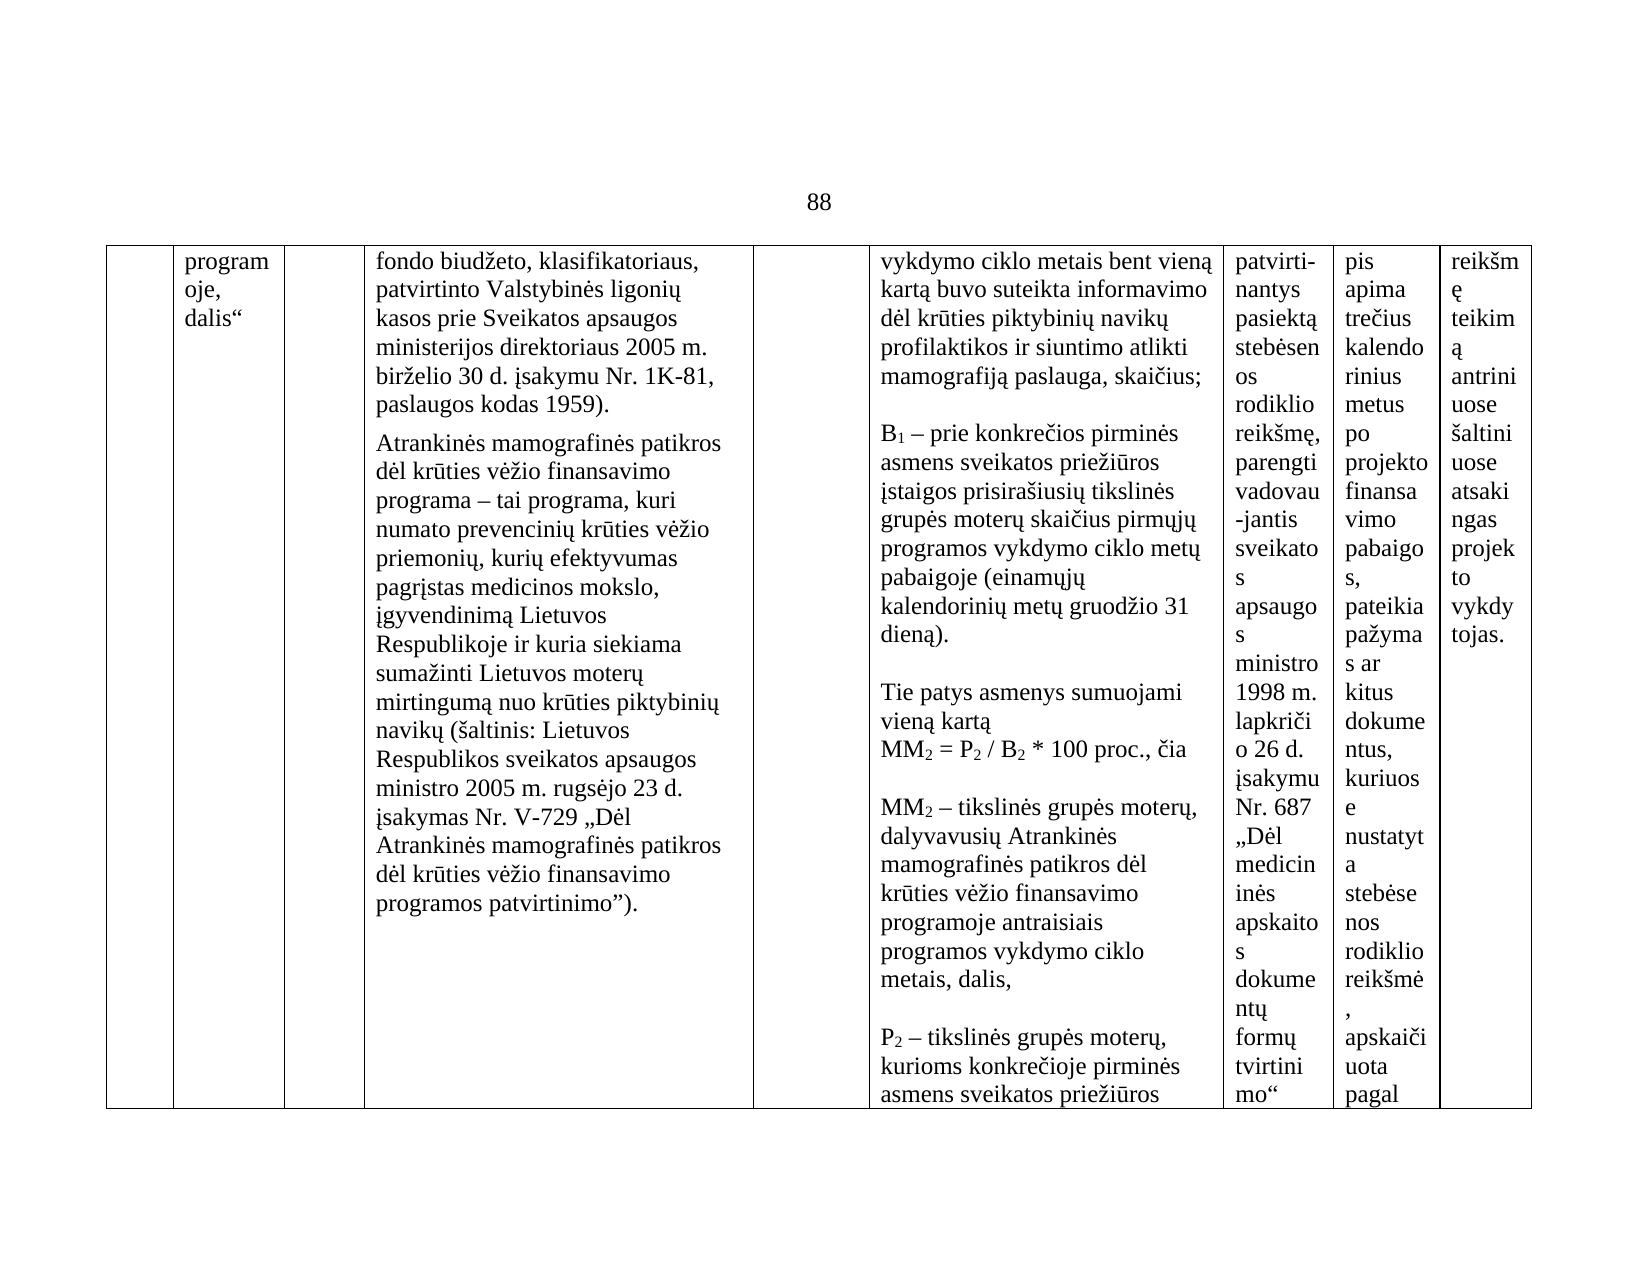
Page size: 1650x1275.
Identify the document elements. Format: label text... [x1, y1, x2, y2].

table_cell vykdymo ciklo metais bent vieną kartą buvo suteikta informavimo dėl krūties piktybinių navikų profilaktikos ir siuntimo atlikti mamografiją paslauga, skaičius; B1 – prie konkrečios pirminės asmens sveikatos priežiūros įstaigos prisirašiusių tikslinės grupės moterų skaičius pirmųjų programos vykdymo ciklo metų pabaigoje (einamųjų kalendorinių metų gruodžio 31 dieną). Tie patys asmenys sumuojami vieną kartą MM2 = P2 / B2 * 100 proc., čia MM2 – tikslinės grupės moterų, dalyvavusių Atrankinės mamografinės patikros dėl krūties vėžio finansavimo programoje antraisiais programos vykdymo ciklo metais, dalis, P2 – tikslinės grupės moterų, kurioms konkrečioje pirminės asmens sveikatos priežiūros [870, 246, 1223, 1108]
table_cell patvirti-nantys pasiektą stebėsenos rodiklio reikšmę, parengti vadovau-jantis sveikatos apsaugos ministro 1998 m. lapkričio 26 d. įsakymu Nr. 687 „Dėl medicininės apskaitos dokumentų formų tvirtinimo“ [1224, 246, 1333, 1108]
table_cell reikšmę teikimą antriniuose šaltiniuose atsakingas projekto vykdytojas. [1441, 246, 1531, 1108]
table_cell pis apima trečius kalendorinius metus po projekto finansavimo pabaigos, pateikia pažymas ar kitus dokumentus, kuriuose nustatyta stebėsenos rodiklio reikšmė, apskaičiuota pagal [1334, 246, 1439, 1108]
table_cell [285, 246, 364, 1108]
table_cell programoje, dalis“ [174, 246, 284, 1108]
table_cell [107, 246, 173, 1108]
table_cell [754, 246, 869, 1108]
table_cell fondo biudžeto, klasifikatoriaus, patvirtinto Valstybinės ligonių kasos prie Sveikatos apsaugos ministerijos direktoriaus 2005 m. birželio 30 d. įsakymu Nr. 1K-81, paslaugos kodas 1959). Atrankinės mamografinės patikros dėl krūties vėžio finansavimo programa – tai programa, kuri numato prevencinių krūties vėžio priemonių, kurių efektyvumas pagrįstas medicinos mokslo, įgyvendinimą Lietuvos Respublikoje ir kuria siekiama sumažinti Lietuvos moterų mirtingumą nuo krūties piktybinių navikų (šaltinis: Lietuvos Respublikos sveikatos apsaugos ministro 2005 m. rugsėjo 23 d. įsakymas Nr. V-729 „Dėl Atrankinės mamografinės patikros dėl krūties vėžio finansavimo programos patvirtinimo”). [365, 246, 753, 1108]
